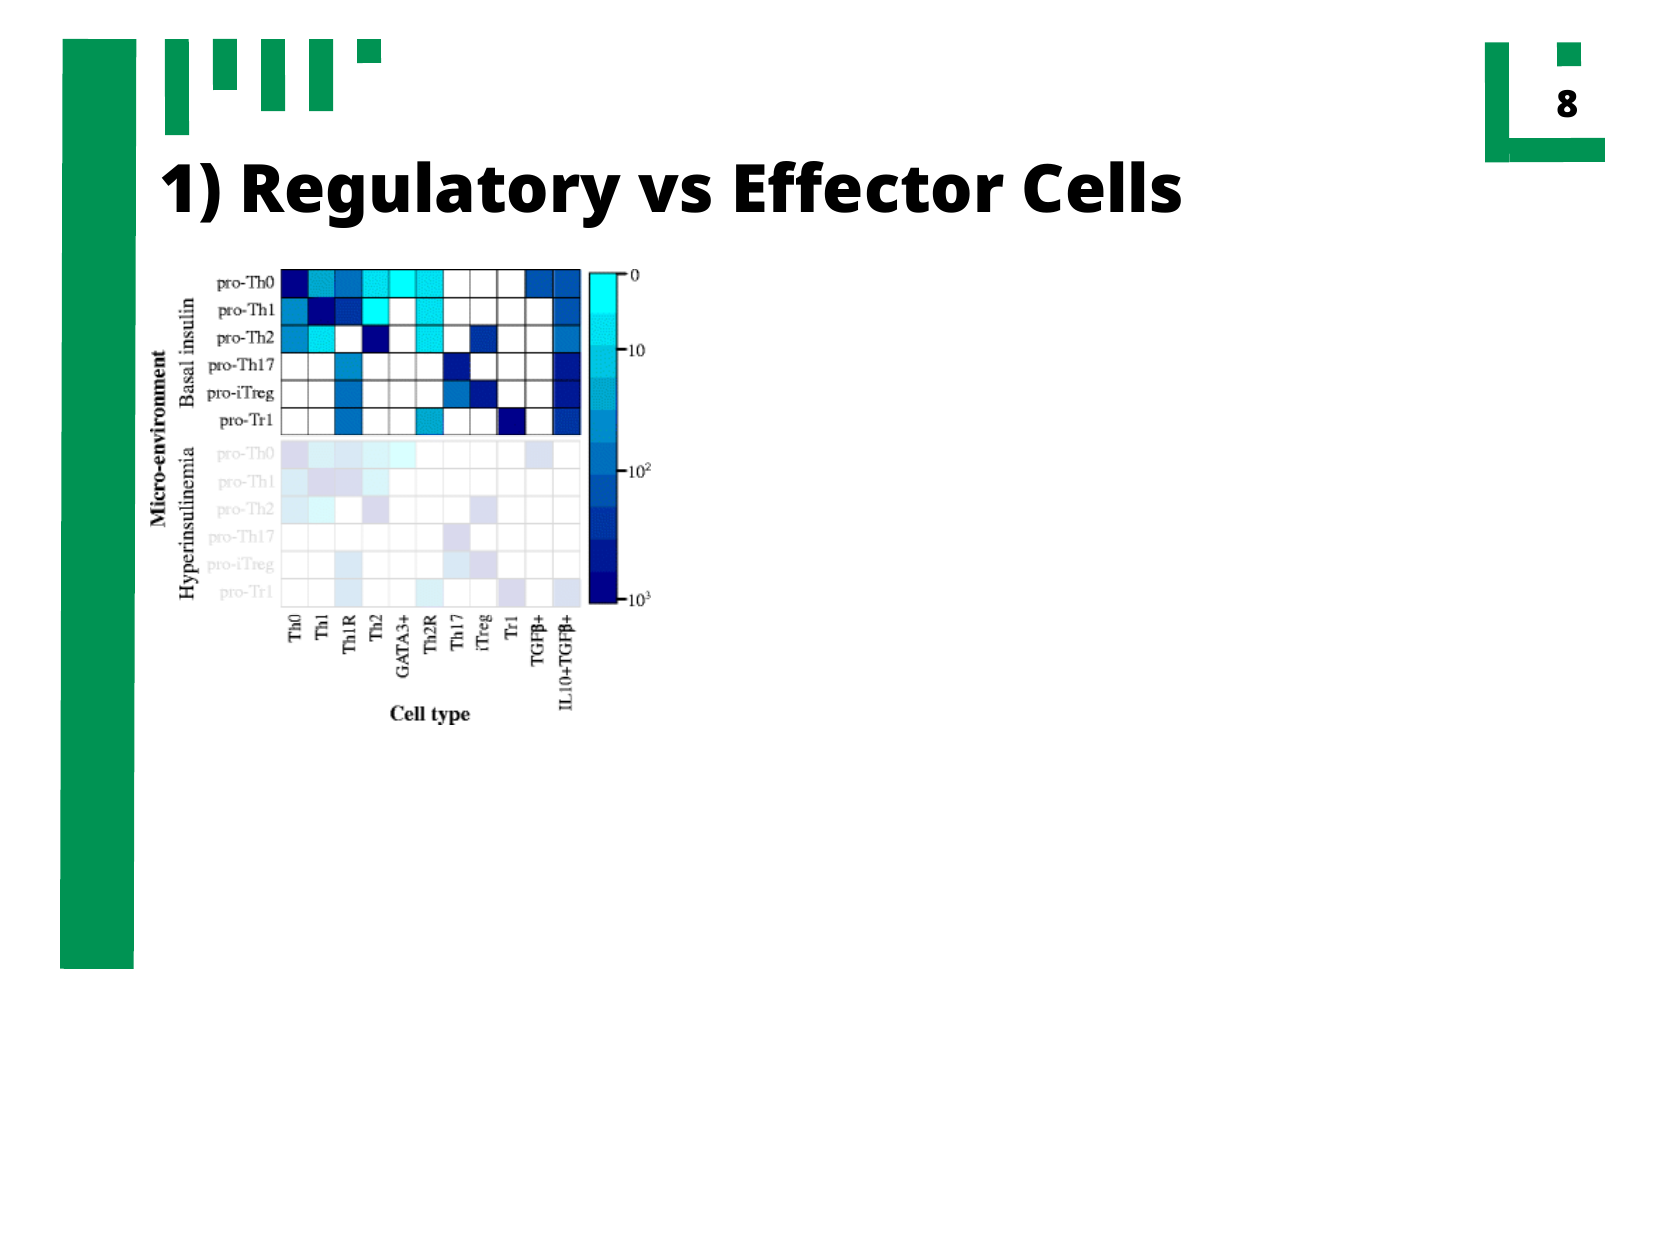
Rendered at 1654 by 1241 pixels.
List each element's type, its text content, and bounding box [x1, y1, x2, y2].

text_box [201, 435, 587, 616]
picture [150, 269, 651, 725]
title 1) Regulatory vs Effector Cells [159, 84, 1654, 233]
